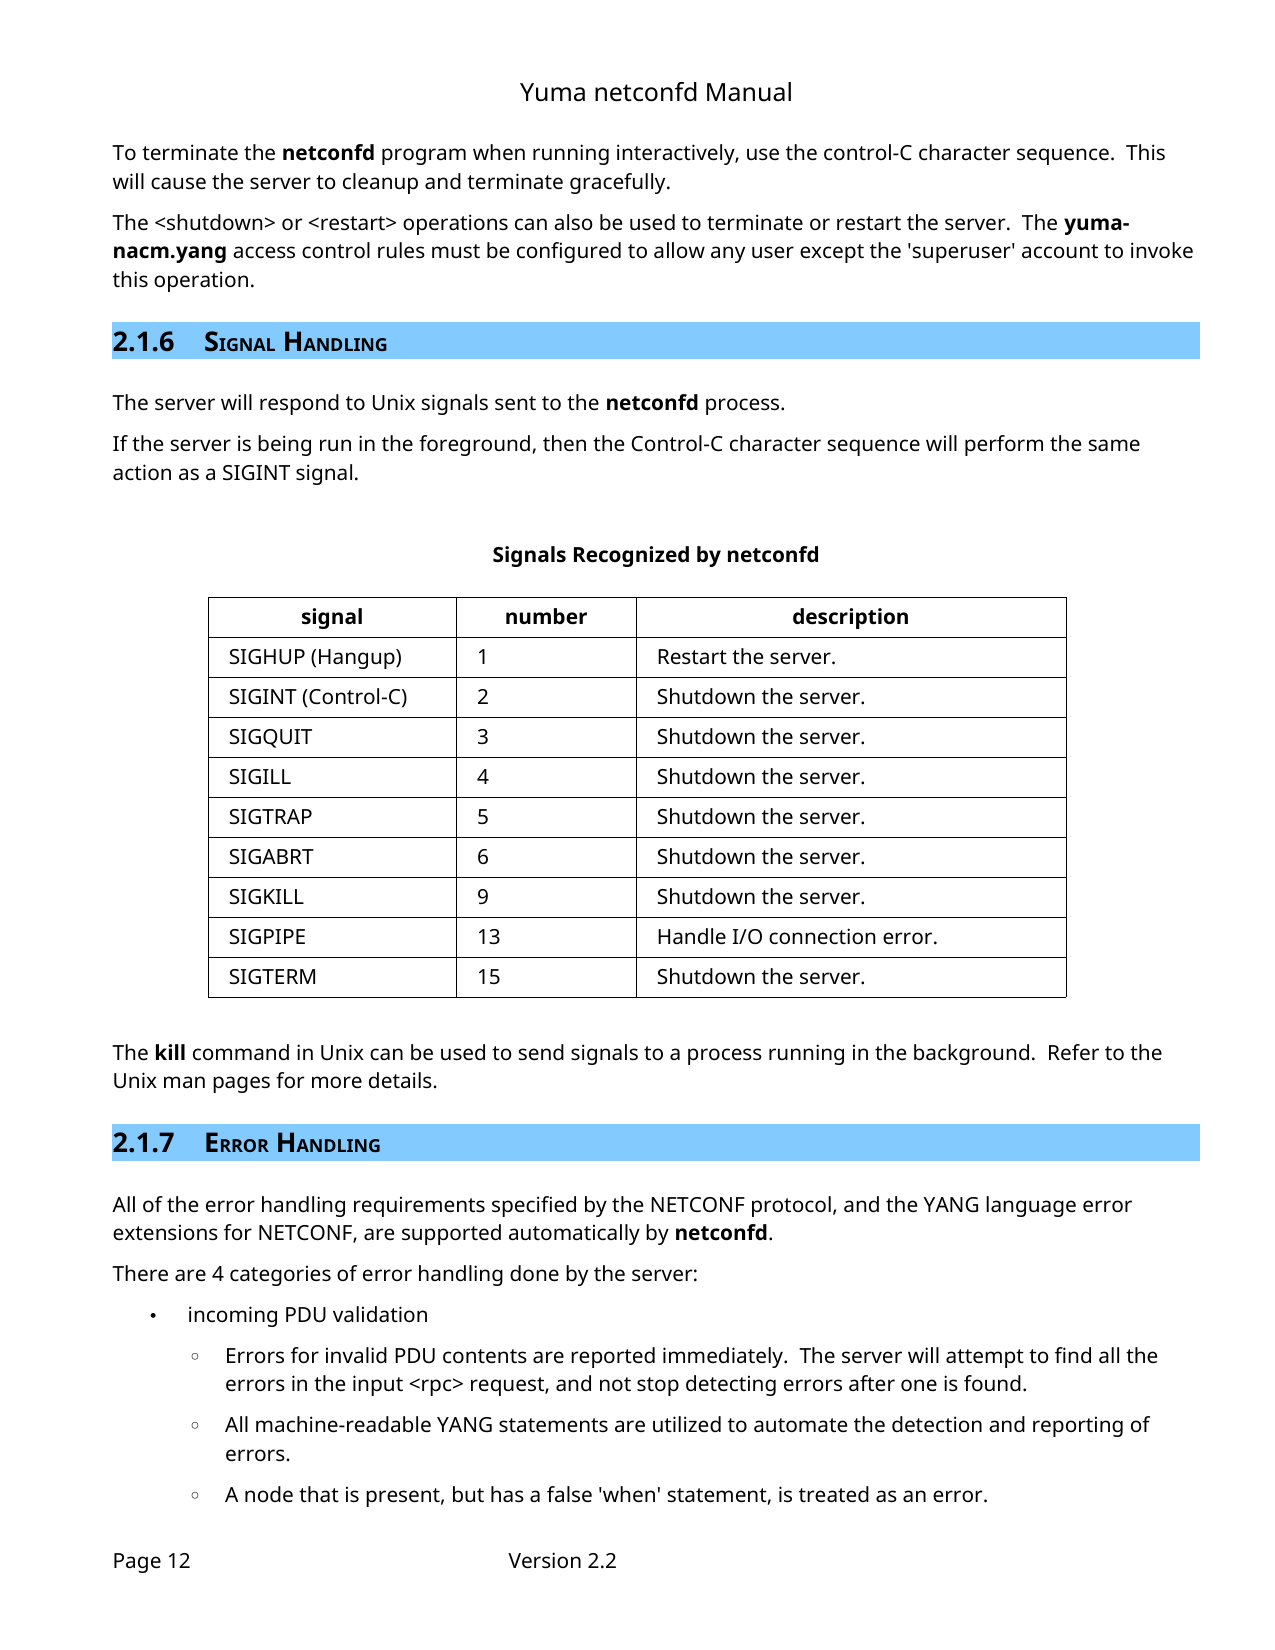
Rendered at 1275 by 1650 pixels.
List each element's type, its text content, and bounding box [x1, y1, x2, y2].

table_cell Shutdown the server. [637, 798, 1066, 837]
table_cell 1 [457, 638, 636, 677]
text If the server is being run in the foreground, then the Control-C character sequence will perform the same action as a SIGINT signal. [112, 429, 1200, 486]
table_header number [457, 598, 636, 637]
table_cell SIGABRT [209, 838, 456, 877]
table_cell SIGKILL [209, 878, 456, 917]
table_cell 3 [457, 718, 636, 757]
text The server will respond to Unix signals sent to the netconfd process. [112, 388, 1200, 417]
subtitle Signals Recognized by netconfd [127, 540, 1185, 568]
table_cell Shutdown the server. [637, 958, 1066, 997]
text The <shutdown> or <restart> operations can also be used to terminate or restart the server. The yuma-nacm.yang access control rules must be configured to allow any user except the 'superuser' account to invoke this operation. [112, 208, 1200, 293]
table_cell SIGQUIT [209, 718, 456, 757]
subtitle Signal Handling [112, 322, 1200, 359]
table_cell SIGINT (Control-C) [209, 678, 456, 717]
text The kill command in Unix can be used to send signals to a process running in the background. Refer to the Unix man pages for more details. [112, 1038, 1200, 1094]
text There are 4 categories of error handling done by the server: [112, 1259, 1200, 1287]
table_cell 15 [457, 958, 636, 997]
table_cell Shutdown the server. [637, 758, 1066, 797]
table_cell 13 [457, 918, 636, 957]
table_cell 2 [457, 678, 636, 717]
table_cell Shutdown the server. [637, 678, 1066, 717]
table_cell Restart the server. [637, 638, 1066, 677]
table_cell SIGHUP (Hangup) [209, 638, 456, 677]
table_cell 6 [457, 838, 636, 877]
list Errors for invalid PDU contents are reported immediately. The server will attempt to find all the errors in the input <rpc> request, and not stop detecting errors after one is found. [187, 1341, 1200, 1398]
table_cell SIGTRAP [209, 798, 456, 837]
table_header signal [209, 598, 456, 637]
list A node that is present, but has a false 'when' statement, is treated as an error. [187, 1480, 1200, 1508]
table_cell SIGILL [209, 758, 456, 797]
text All of the error handling requirements specified by the NETCONF protocol, and the YANG language error extensions for NETCONF, are supported automatically by netconfd. [112, 1190, 1200, 1247]
table_cell Shutdown the server. [637, 718, 1066, 757]
list All machine-readable YANG statements are utilized to automate the detection and reporting of errors. [187, 1410, 1200, 1467]
table_header description [637, 598, 1066, 637]
table_cell 5 [457, 798, 636, 837]
text To terminate the netconfd program when running interactively, use the control-C character sequence. This will cause the server to cleanup and terminate gracefully. [112, 138, 1200, 195]
table_cell Handle I/O connection error. [637, 918, 1066, 957]
table_cell 9 [457, 878, 636, 917]
table_cell Shutdown the server. [637, 878, 1066, 917]
table_cell SIGTERM [209, 958, 456, 997]
table_cell Shutdown the server. [637, 838, 1066, 877]
list incoming PDU validation [150, 1300, 1200, 1328]
subtitle Error Handling [112, 1124, 1200, 1161]
table_cell SIGPIPE [209, 918, 456, 957]
table_cell 4 [457, 758, 636, 797]
